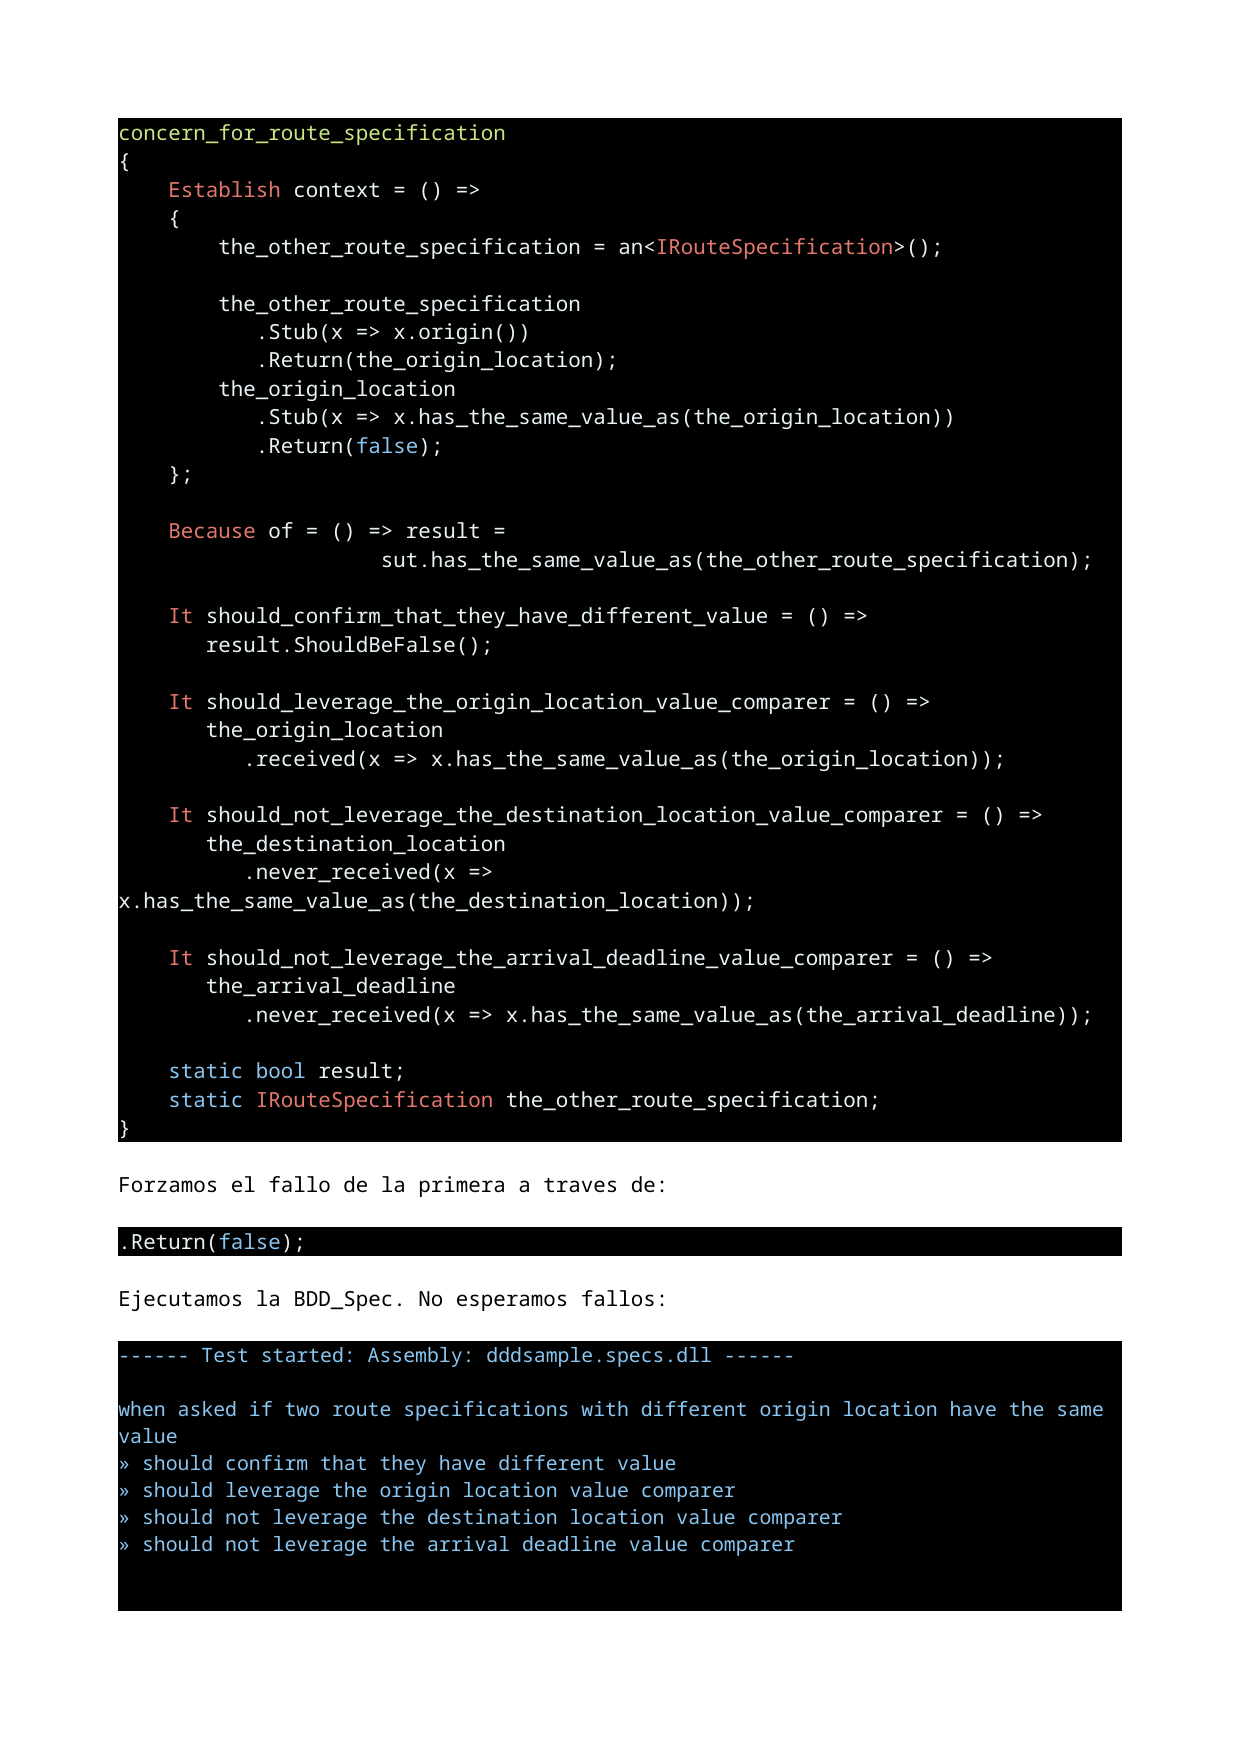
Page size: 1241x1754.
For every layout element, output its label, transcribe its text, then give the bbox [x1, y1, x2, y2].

text the_arrival_deadline [118, 971, 1122, 1000]
text Forzamos el fallo de la primera a traves de: [118, 1171, 1122, 1199]
text » should not leverage the arrival deadline value comparer [118, 1530, 1122, 1557]
text result.ShouldBeFalse(); [118, 630, 1122, 658]
text { [118, 147, 1122, 175]
text .Return(false); [118, 1227, 1122, 1256]
text .Return(false); [118, 431, 1122, 459]
text the_other_route_specification [118, 289, 1122, 317]
text concern_for_route_specification [118, 118, 1122, 147]
text Because of = () => result = [118, 516, 1122, 545]
text .never_received(x => x.has_the_same_value_as(the_arrival_deadline)); [118, 1000, 1122, 1028]
text .Return(the_origin_location); [118, 346, 1122, 374]
text Establish context = () => [118, 175, 1122, 203]
text }; [118, 459, 1122, 488]
text Ejecutamos la BDD_Spec. No esperamos fallos: [118, 1284, 1122, 1313]
text } [118, 1113, 1122, 1142]
text the_origin_location [118, 715, 1122, 744]
text ------ Test started: Assembly: dddsample.specs.dll ------ [118, 1341, 1122, 1368]
text .Stub(x => x.origin()) [118, 317, 1122, 346]
text It should_leverage_the_origin_location_value_comparer = () => [118, 687, 1122, 715]
text { [118, 203, 1122, 232]
text It should_not_leverage_the_arrival_deadline_value_comparer = () => [118, 943, 1122, 971]
text .Stub(x => x.has_the_same_value_as(the_origin_location)) [118, 402, 1122, 431]
text It should_confirm_that_they_have_different_value = () => [118, 602, 1122, 630]
text static bool result; [118, 1057, 1122, 1085]
text It should_not_leverage_the_destination_location_value_comparer = () => [118, 801, 1122, 829]
text the_other_route_specification = an<IRouteSpecification>(); [118, 232, 1122, 260]
text the_destination_location [118, 829, 1122, 857]
text when asked if two route specifications with different origin location have the same value [118, 1395, 1122, 1449]
text » should leverage the origin location value comparer [118, 1476, 1122, 1503]
text .never_received(x => x.has_the_same_value_as(the_destination_location)); [118, 857, 1122, 914]
text » should not leverage the destination location value comparer [118, 1503, 1122, 1530]
text .received(x => x.has_the_same_value_as(the_origin_location)); [118, 744, 1122, 772]
text the_origin_location [118, 374, 1122, 402]
text sut.has_the_same_value_as(the_other_route_specification); [118, 545, 1122, 573]
text » should confirm that they have different value [118, 1449, 1122, 1476]
text static IRouteSpecification the_other_route_specification; [118, 1085, 1122, 1113]
